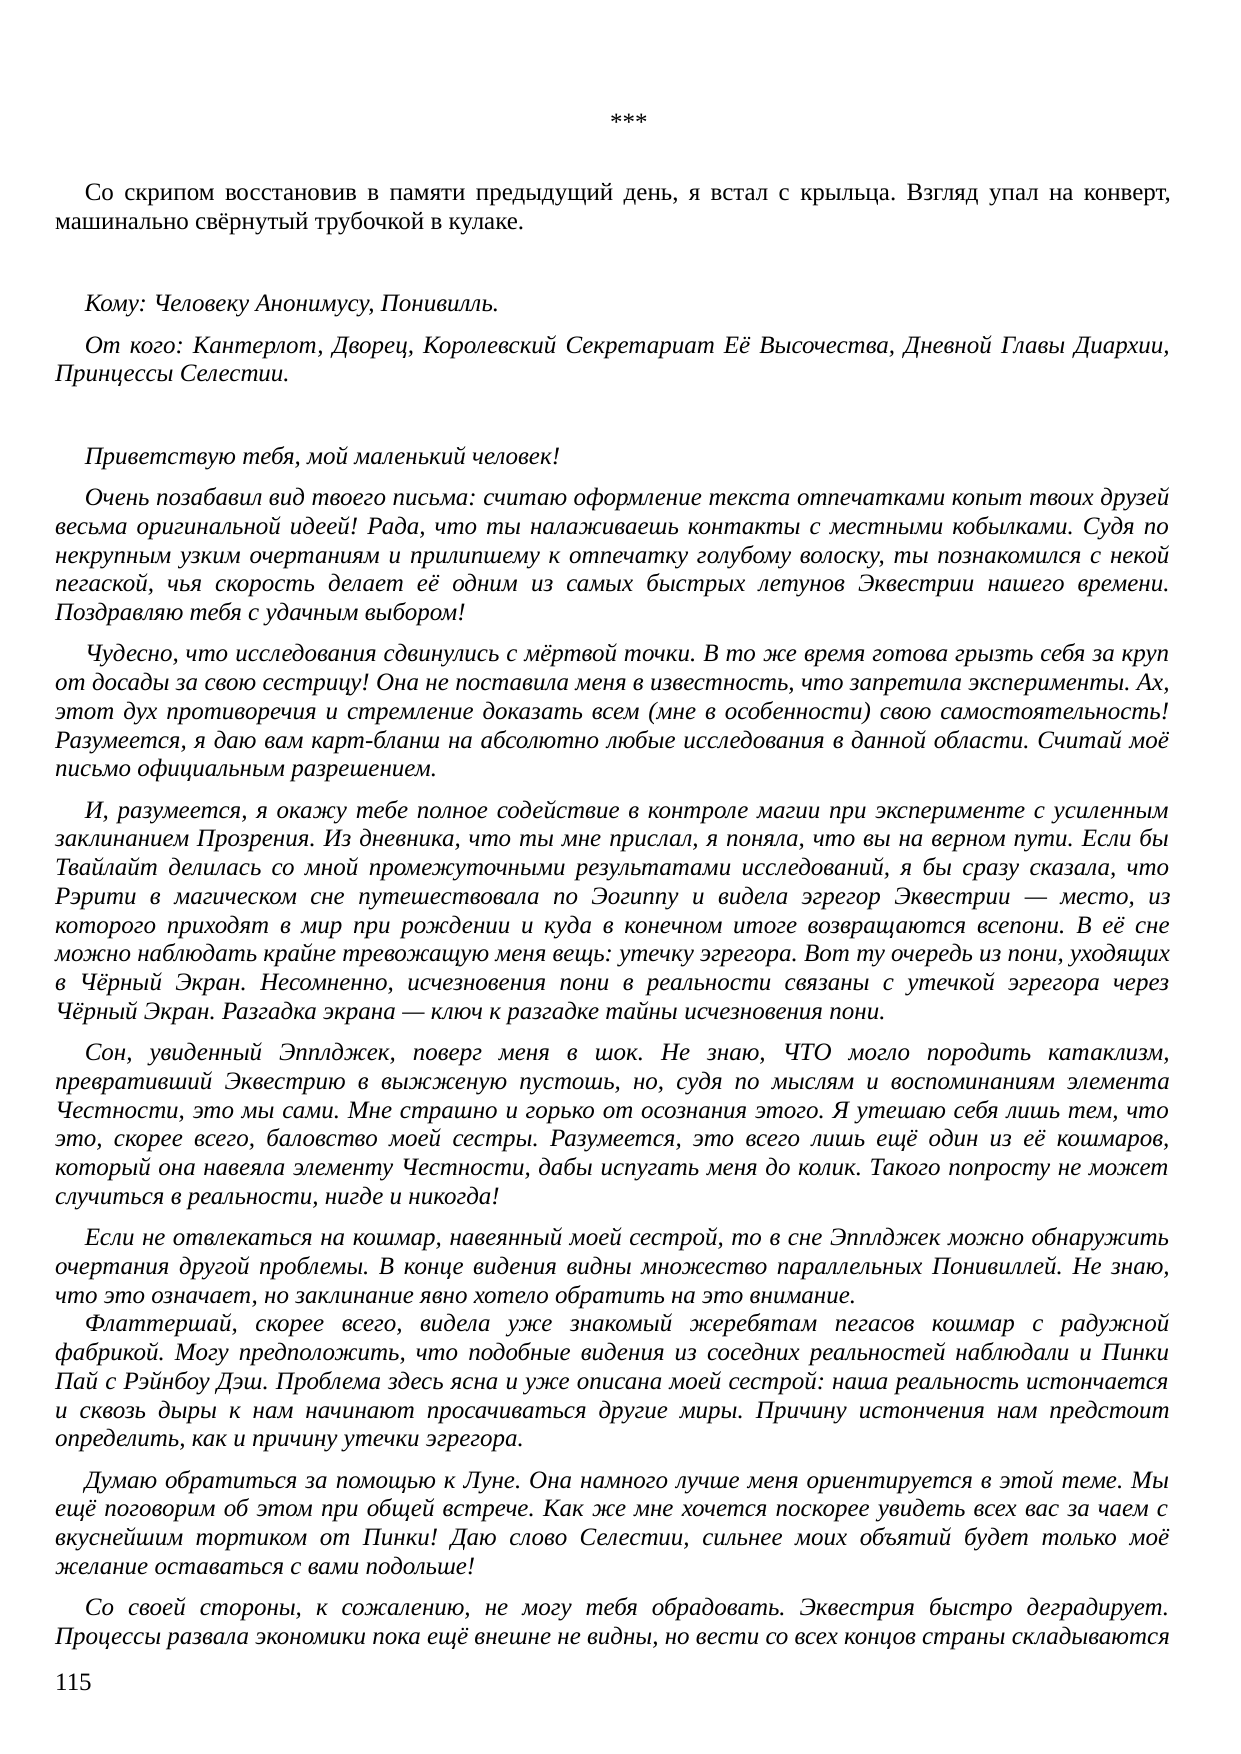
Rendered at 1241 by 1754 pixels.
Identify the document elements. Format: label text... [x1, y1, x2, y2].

text И, разумеется, я окажу тебе полное содействие в контроле магии при эксперименте с усиленным заклинанием Прозрения. Из дневника, что ты мне прислал, я поняла, что вы на верном пути. Если бы Твайлайт делилась со мной промежуточными результатами исследований, я бы сразу сказала, что Рэрити в магическом сне путешествовала по Эогиппу и видела эгрегор Эквестрии — место, из которого приходят в мир при рождении и куда в конечном итоге возвращаются всепони. В её сне можно наблюдать крайне тревожащую меня вещь: утечку эгрегора. Вот ту очередь из пони, уходящих в Чёрный Экран. Несомненно, исчезновения пони в реальности связаны с утечкой эгрегора через Чёрный Экран. Разгадка экрана — ключ к разгадке тайны исчезновения пони. [55, 795, 1173, 1025]
text Чудесно, что исследования сдвинулись с мёртвой точки. В то же время готова грызть себя за круп от досады за свою сестрицу! Она не поставила меня в известность, что запретила эксперименты. Ах, этот дух противоречия и стремление доказать всем (мне в особенности) свою самостоятельность! Разумеется, я даю вам карт-бланш на абсолютно любые исследования в данной области. Считай моё письмо официальным разрешением. [55, 638, 1173, 782]
text *** [55, 107, 1173, 165]
text Думаю обратиться за помощью к Луне. Она намного лучше меня ориентируется в этой теме. Мы ещё поговорим об этом при общей встрече. Как же мне хочется поскорее увидеть всех вас за чаем с вкуснейшим тортиком от Пинки! Даю слово Селестии, сильнее моих объятий будет только моё желание оставаться с вами подольше! [55, 1465, 1173, 1580]
text Если не отвлекаться на кошмар, навеянный моей сестрой, то в сне Эпплджек можно обнаружить очертания другой проблемы. В конце видения видны множество параллельных Понивиллей. Не знаю, что это означает, но заклинание явно хотело обратить на это внимание. [55, 1222, 1173, 1308]
text Со скрипом восстановив в памяти предыдущий день, я встал с крыльца. Взгляд упал на конверт, машинально свёрнутый трубочкой в кулаке. [55, 177, 1173, 235]
text Флаттершай, скорее всего, видела уже знакомый жеребятам пегасов кошмар с радужной фабрикой. Могу предположить, что подобные видения из соседних реальностей наблюдали и Пинки Пай с Рэйнбоу Дэш. Проблема здесь ясна и уже описана моей сестрой: наша реальность истончается и сквозь дыры к нам начинают просачиваться другие миры. Причину истончения нам предстоит определить, как и причину утечки эгрегора. [55, 1308, 1173, 1452]
text Очень позабавил вид твоего письма: считаю оформление текста отпечатками копыт твоих друзей весьма оригинальной идеей! Рада, что ты налаживаешь контакты с местными кобылками. Судя по некрупным узким очертаниям и прилипшему к отпечатку голубому волоску, ты познакомился с некой пегаской, чья скорость делает её одним из самых быстрых летунов Эквестрии нашего времени. Поздравляю тебя с удачным выбором! [55, 482, 1173, 626]
text От кого: Кантерлот, Дворец, Королевский Секретариат Её Высочества, Дневной Главы Диархии, Принцессы Селестии. [55, 330, 1173, 387]
text Со своей стороны, к сожалению, не могу тебя обрадовать. Эквестрия быстро деградирует. Процессы развала экономики пока ещё внешне не видны, но вести со всех концов страны складываются [55, 1592, 1173, 1650]
text Cон, увиденный Эпплджек, поверг меня в шок. Не знаю, ЧТО могло породить катаклизм, превративший Эквестрию в выжженую пустошь, но, судя по мыслям и воспоминаниям элемента Честности, это мы сами. Мне страшно и горько от осознания этого. Я утешаю себя лишь тем, что это, скорее всего, баловство моей сестры. Разумеется, это всего лишь ещё один из её кошмаров, который она навеяла элементу Честности, дабы испугать меня до колик. Такого попросту не может случиться в реальности, нигде и никогда! [55, 1037, 1173, 1210]
text Приветствую тебя, мой маленький человек! [55, 441, 1173, 470]
text Кому: Человеку Анонимусу, Понивилль. [55, 288, 1173, 317]
